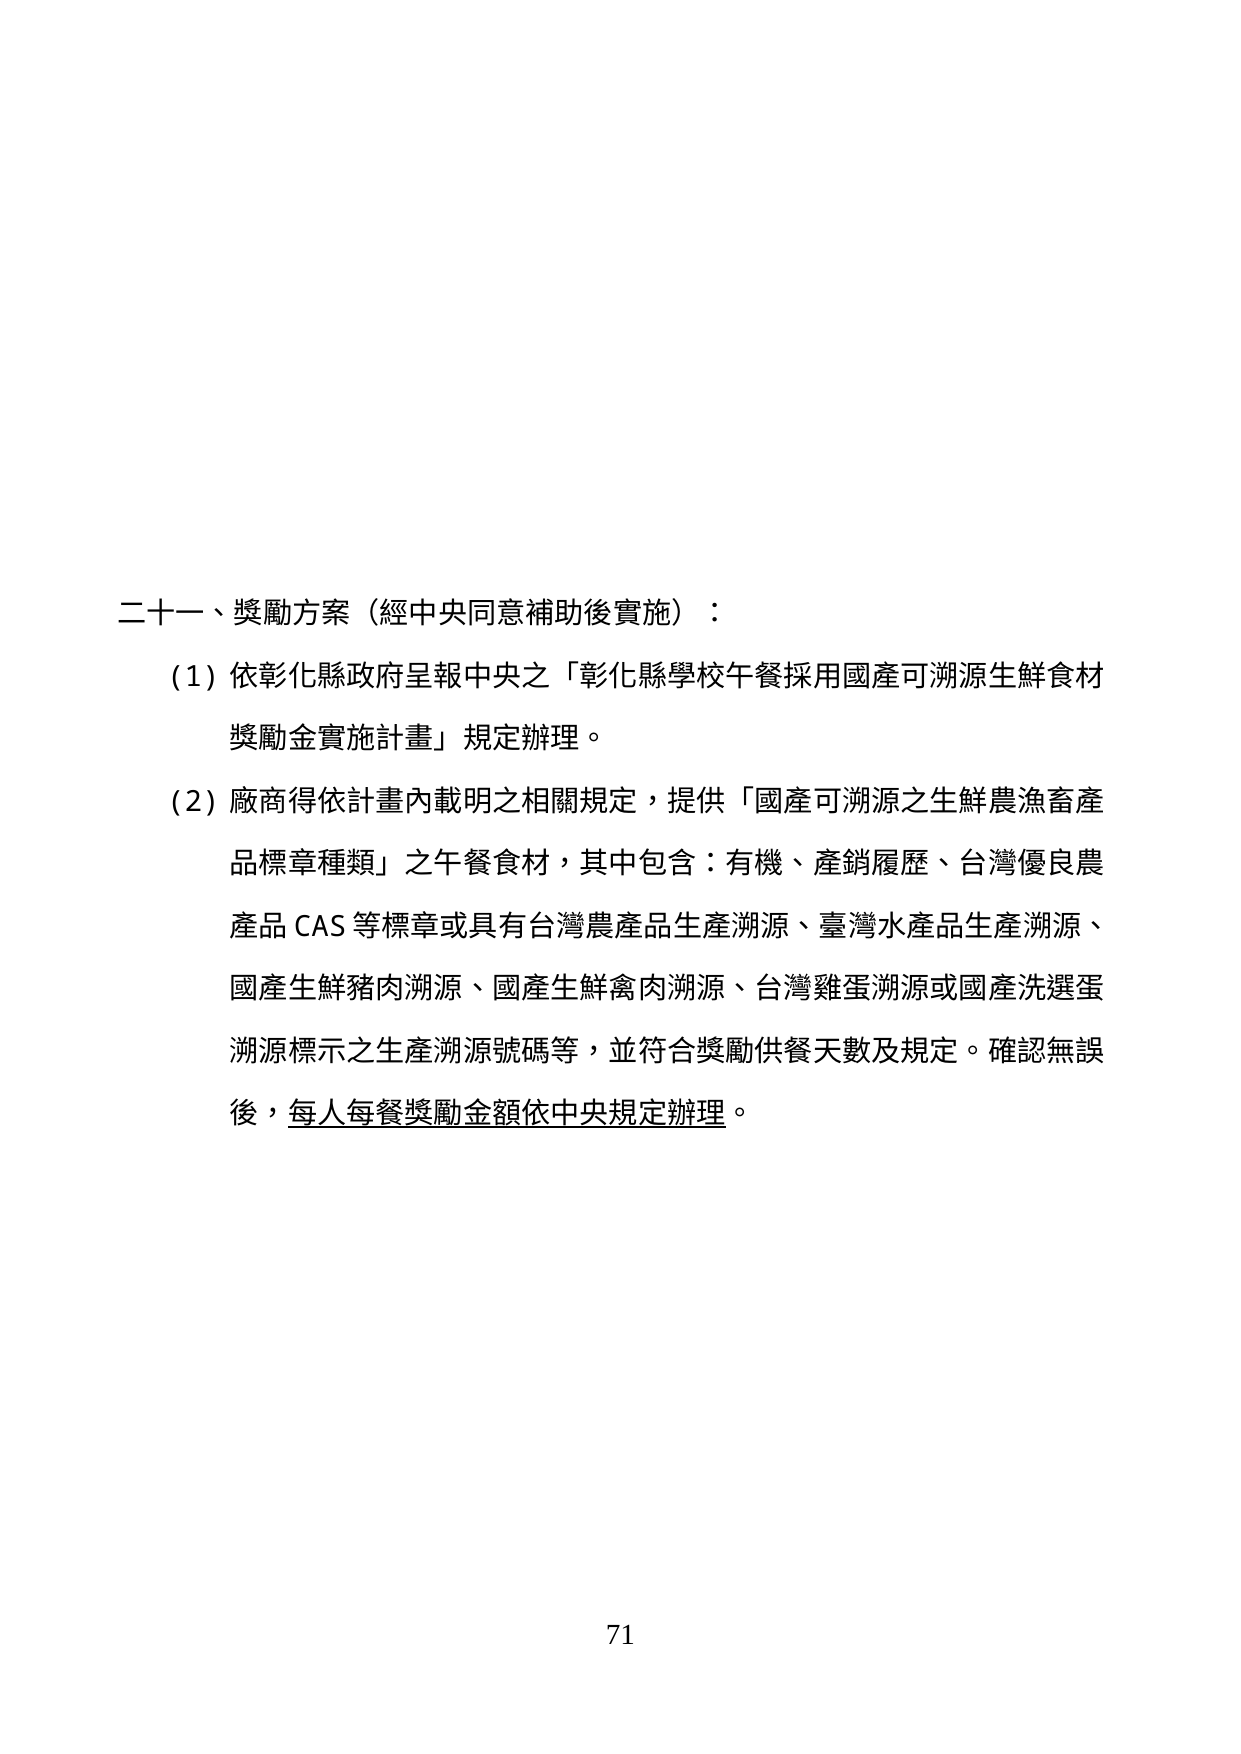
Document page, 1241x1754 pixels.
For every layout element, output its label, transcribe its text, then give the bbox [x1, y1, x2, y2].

list 依彰化縣政府呈報中央之「彰化縣學校午餐採用國產可溯源生鮮食材獎勵金實施計畫」規定辦理。 [167, 632, 1123, 757]
list 廠商得依計畫內載明之相關規定，提供「國產可溯源之生鮮農漁畜產品標章種類」之午餐食材，其中包含：有機、產銷履歷、台灣優良農產品CAS等標章或具有台灣農產品生產溯源、臺灣水產品生產溯源、國產生鮮豬肉溯源、國產生鮮禽肉溯源、台灣雞蛋溯源或國產洗選蛋溯源標示之生產溯源號碼等，並符合獎勵供餐天數及規定。確認無誤後，每人每餐獎勵金額依中央規定辦理。 [167, 757, 1123, 1132]
text 二十一、獎勵方案（經中央同意補助後實施）： [117, 569, 1123, 632]
